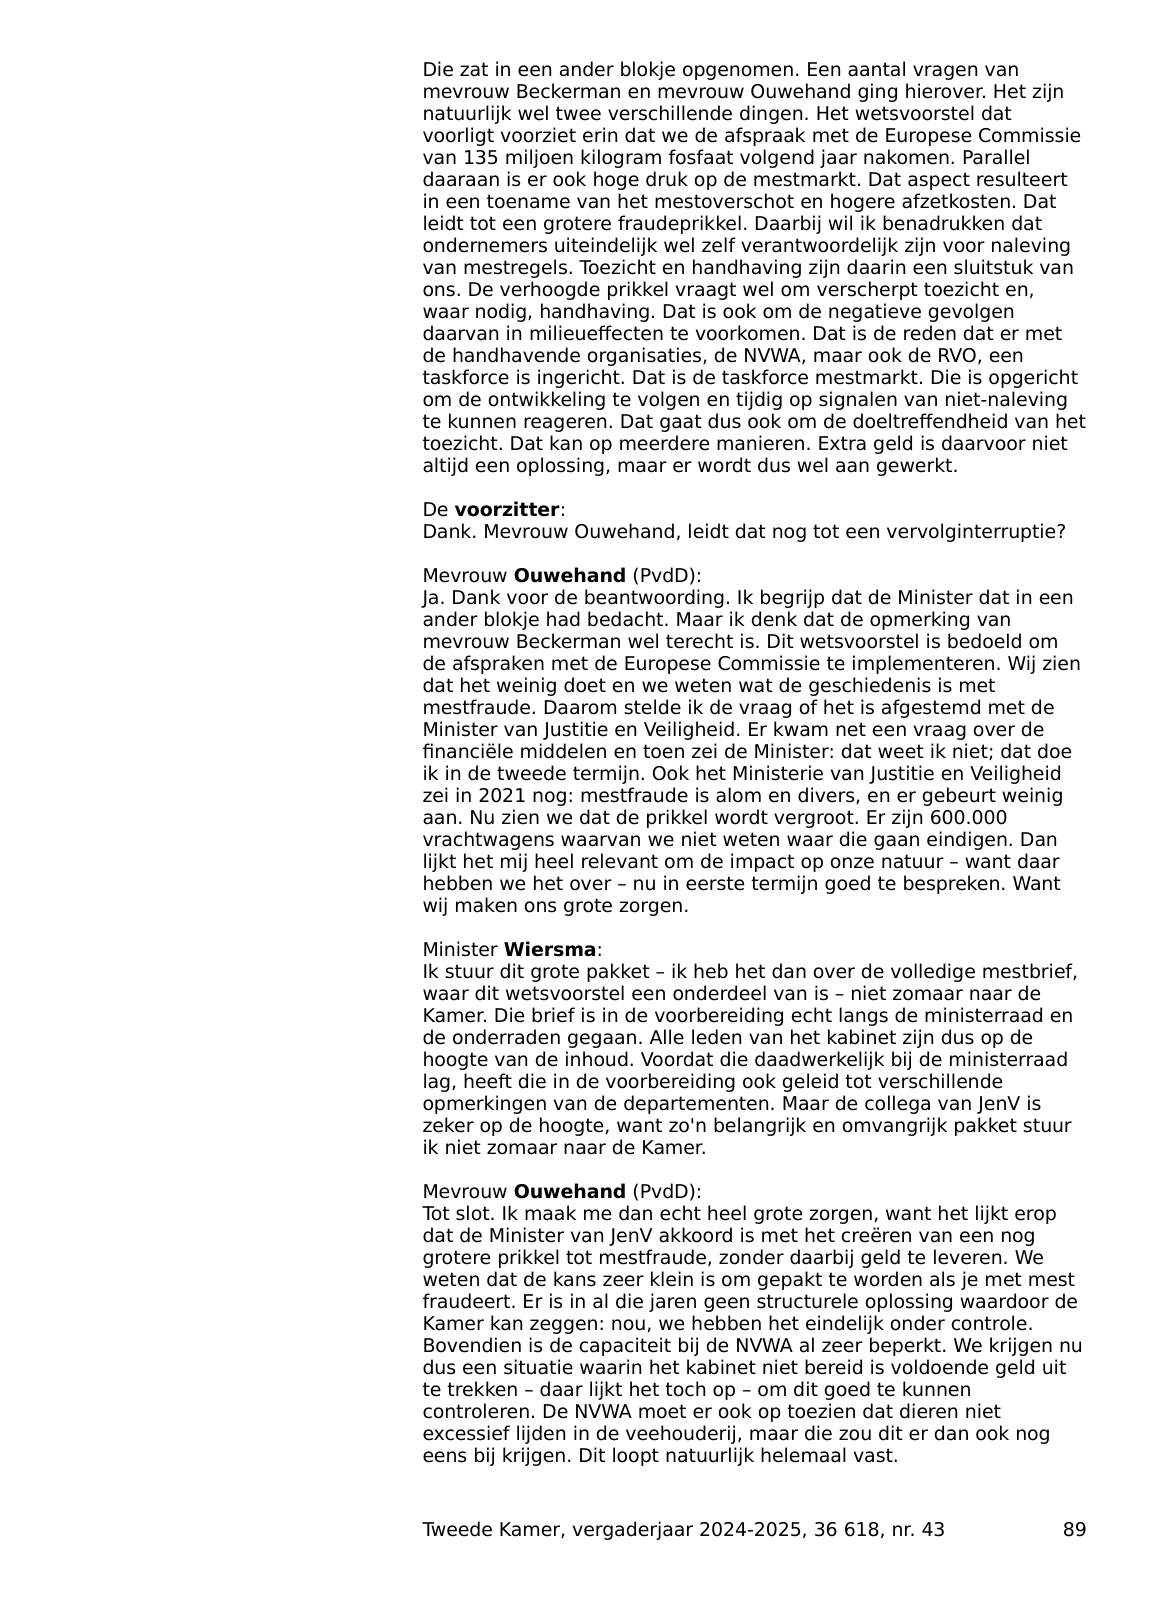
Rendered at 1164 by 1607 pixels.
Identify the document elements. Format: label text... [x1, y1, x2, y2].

text Dank. Mevrouw Ouwehand, leidt dat nog tot een vervolginterruptie? [422, 521, 1087, 543]
text Ja. Dank voor de beantwoording. Ik begrijp dat de Minister dat in een ander blokje had bedacht. Maar ik denk dat de opmerking van mevrouw Beckerman wel terecht is. Dit wetsvoorstel is bedoeld om de afspraken met de Europese Commissie te implementeren. Wij zien dat het weinig doet en we weten wat de geschiedenis is met mestfraude. Daarom stelde ik de vraag of het is afgestemd met de Minister van Justitie en Veiligheid. Er kwam net een vraag over de financiële middelen en toen zei de Minister: dat weet ik niet; dat doe ik in de tweede termijn. Ook het Ministerie van Justitie en Veiligheid zei in 2021 nog: mestfraude is alom en divers, en er gebeurt weinig aan. Nu zien we dat de prikkel wordt vergroot. Er zijn 600.000 vrachtwagens waarvan we niet weten waar die gaan eindigen. Dan lijkt het mij heel relevant om de impact op onze natuur – want daar hebben we het over – nu in eerste termijn goed te bespreken. Want wij maken ons grote zorgen. [422, 587, 1087, 917]
text Ik stuur dit grote pakket – ik heb het dan over de volledige mestbrief, waar dit wetsvoorstel een onderdeel van is – niet zomaar naar de Kamer. Die brief is in de voorbereiding echt langs de ministerraad en de onderraden gegaan. Alle leden van het kabinet zijn dus op de hoogte van de inhoud. Voordat die daadwerkelijk bij de ministerraad lag, heeft die in de voorbereiding ook geleid tot verschillende opmerkingen van de departementen. Maar de collega van JenV is zeker op de hoogte, want zo'n belangrijk en omvangrijk pakket stuur ik niet zomaar naar de Kamer. [422, 961, 1087, 1159]
text Mevrouw Ouwehand (PvdD): [422, 1181, 1087, 1203]
text Mevrouw Ouwehand (PvdD): [422, 565, 1087, 587]
text De voorzitter: [422, 499, 1087, 521]
text Tot slot. Ik maak me dan echt heel grote zorgen, want het lijkt erop dat de Minister van JenV akkoord is met het creëren van een nog grotere prikkel tot mestfraude, zonder daarbij geld te leveren. We weten dat de kans zeer klein is om gepakt te worden als je met mest fraudeert. Er is in al die jaren geen structurele oplossing waardoor de Kamer kan zeggen: nou, we hebben het eindelijk onder controle. Bovendien is de capaciteit bij de NVWA al zeer beperkt. We krijgen nu dus een situatie waarin het kabinet niet bereid is voldoende geld uit te trekken – daar lijkt het toch op – om dit goed te kunnen controleren. De NVWA moet er ook op toezien dat dieren niet excessief lijden in de veehouderij, maar die zou dit er dan ook nog eens bij krijgen. Dit loopt natuurlijk helemaal vast. [422, 1203, 1087, 1467]
text Die zat in een ander blokje opgenomen. Een aantal vragen van mevrouw Beckerman en mevrouw Ouwehand ging hierover. Het zijn natuurlijk wel twee verschillende dingen. Het wetsvoorstel dat voorligt voorziet erin dat we de afspraak met de Europese Commissie van 135 miljoen kilogram fosfaat volgend jaar nakomen. Parallel daaraan is er ook hoge druk op de mestmarkt. Dat aspect resulteert in een toename van het mestoverschot en hogere afzetkosten. Dat leidt tot een grotere fraudeprikkel. Daarbij wil ik benadrukken dat ondernemers uiteindelijk wel zelf verantwoordelijk zijn voor naleving van mestregels. Toezicht en handhaving zijn daarin een sluitstuk van ons. De verhoogde prikkel vraagt wel om verscherpt toezicht en, waar nodig, handhaving. Dat is ook om de negatieve gevolgen daarvan in milieueffecten te voorkomen. Dat is de reden dat er met de handhavende organisaties, de NVWA, maar ook de RVO, een taskforce is ingericht. Dat is de taskforce mestmarkt. Die is opgericht om de ontwikkeling te volgen en tijdig op signalen van niet-naleving te kunnen reageren. Dat gaat dus ook om de doeltreffendheid van het toezicht. Dat kan op meerdere manieren. Extra geld is daarvoor niet altijd een oplossing, maar er wordt dus wel aan gewerkt. [422, 59, 1087, 477]
text Minister Wiersma: [422, 939, 1087, 961]
